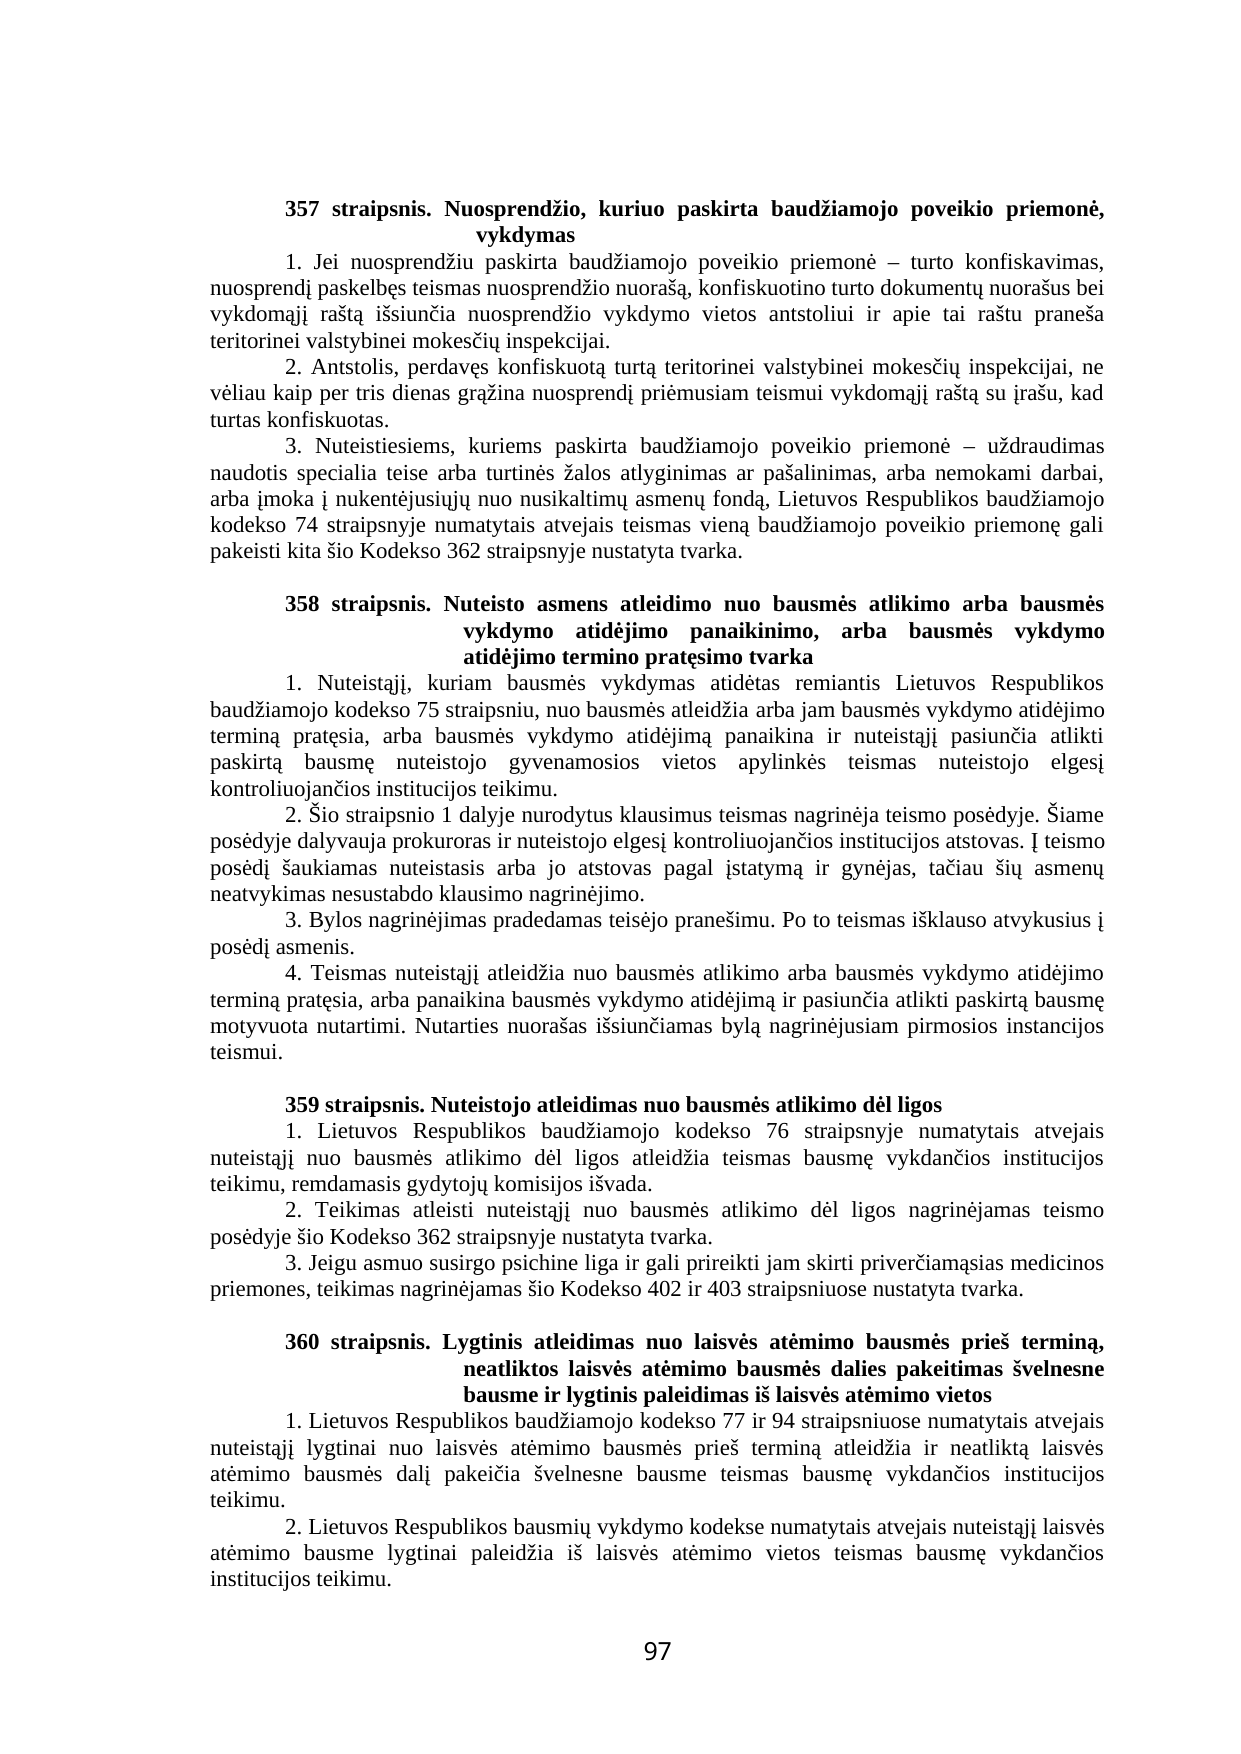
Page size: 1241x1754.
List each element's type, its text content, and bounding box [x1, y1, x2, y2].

text 3. Bylos nagrinėjimas pradedamas teisėjo pranešimu. Po to teismas išklauso atvykusius į posėdį asmenis. [210, 907, 1106, 959]
text 2. Šio straipsnio 1 dalyje nurodytus klausimus teismas nagrinėja teismo posėdyje. Šiame posėdyje dalyvauja prokuroras ir nuteistojo elgesį kontroliuojančios institucijos atstovas. Į teismo posėdį šaukiamas nuteistasis arba jo atstovas pagal įstatymą ir gynėjas, tačiau šių asmenų neatvykimas nesustabdo klausimo nagrinėjimo. [210, 801, 1106, 907]
text 4. Teismas nuteistąjį atleidžia nuo bausmės atlikimo arba bausmės vykdymo atidėjimo terminą pratęsia, arba panaikina bausmės vykdymo atidėjimą ir pasiunčia atlikti paskirtą bausmę motyvuota nutartimi. Nutarties nuorašas išsiunčiamas bylą nagrinėjusiam pirmosios instancijos teismui. [210, 959, 1106, 1065]
text 359 straipsnis. Nuteistojo atleidimas nuo bausmės atlikimo dėl ligos [210, 1091, 1106, 1117]
text 358 straipsnis. Nuteisto asmens atleidimo nuo bausmės atlikimo arba bausmės vykdymo atidėjimo panaikinimo, arba bausmės vykdymo atidėjimo termino pratęsimo tvarka [285, 590, 1106, 669]
text 2. Antstolis, perdavęs konfiskuotą turtą teritorinei valstybinei mokesčių inspekcijai, ne vėliau kaip per tris dienas grąžina nuosprendį priėmusiam teismui vykdomąjį raštą su įrašu, kad turtas konfiskuotas. [210, 353, 1106, 432]
text 2. Lietuvos Respublikos bausmių vykdymo kodekse numatytais atvejais nuteistąjį laisvės atėmimo bausme lygtinai paleidžia iš laisvės atėmimo vietos teismas bausmę vykdančios institucijos teikimu. [210, 1513, 1106, 1592]
text 1. Lietuvos Respublikos baudžiamojo kodekso 76 straipsnyje numatytais atvejais nuteistąjį nuo bausmės atlikimo dėl ligos atleidžia teismas bausmę vykdančios institucijos teikimu, remdamasis gydytojų komisijos išvada. [210, 1117, 1106, 1196]
text 3. Jeigu asmuo susirgo psichine liga ir gali prireikti jam skirti priverčiamąsias medicinos priemones, teikimas nagrinėjamas šio Kodekso 402 ir 403 straipsniuose nustatyta tvarka. [210, 1249, 1106, 1302]
text 2. Teikimas atleisti nuteistąjį nuo bausmės atlikimo dėl ligos nagrinėjamas teismo posėdyje šio Kodekso 362 straipsnyje nustatyta tvarka. [210, 1196, 1106, 1249]
text 1. Jei nuosprendžiu paskirta baudžiamojo poveikio priemonė – turto konfiskavimas, nuosprendį paskelbęs teismas nuosprendžio nuorašą, konfiskuotino turto dokumentų nuorašus bei vykdomąjį raštą išsiunčia nuosprendžio vykdymo vietos antstoliui ir apie tai raštu praneša teritorinei valstybinei mokesčių inspekcijai. [210, 248, 1106, 353]
text 1. Nuteistąjį, kuriam bausmės vykdymas atidėtas remiantis Lietuvos Respublikos baudžiamojo kodekso 75 straipsniu, nuo bausmės atleidžia arba jam bausmės vykdymo atidėjimo terminą pratęsia, arba bausmės vykdymo atidėjimą panaikina ir nuteistąjį pasiunčia atlikti paskirtą bausmę nuteistojo gyvenamosios vietos apylinkės teismas nuteistojo elgesį kontroliuojančios institucijos teikimu. [210, 669, 1106, 801]
text 357 straipsnis. Nuosprendžio, kuriuo paskirta baudžiamojo poveikio priemonė, vykdymas [285, 195, 1106, 248]
text 3. Nuteistiesiems, kuriems paskirta baudžiamojo poveikio priemonė – uždraudimas naudotis specialia teise arba turtinės žalos atlyginimas ar pašalinimas, arba nemokami darbai, arba įmoka į nukentėjusiųjų nuo nusikaltimų asmenų fondą, Lietuvos Respublikos baudžiamojo kodekso 74 straipsnyje numatytais atvejais teismas vieną baudžiamojo poveikio priemonę gali pakeisti kita šio Kodekso 362 straipsnyje nustatyta tvarka. [210, 432, 1106, 564]
text 360 straipsnis. Lygtinis atleidimas nuo laisvės atėmimo bausmės prieš terminą, neatliktos laisvės atėmimo bausmės dalies pakeitimas švelnesne bausme ir lygtinis paleidimas iš laisvės atėmimo vietos [285, 1328, 1106, 1407]
text 1. Lietuvos Respublikos baudžiamojo kodekso 77 ir 94 straipsniuose numatytais atvejais nuteistąjį lygtinai nuo laisvės atėmimo bausmės prieš terminą atleidžia ir neatliktą laisvės atėmimo bausmės dalį pakeičia švelnesne bausme teismas bausmę vykdančios institucijos teikimu. [210, 1407, 1106, 1513]
